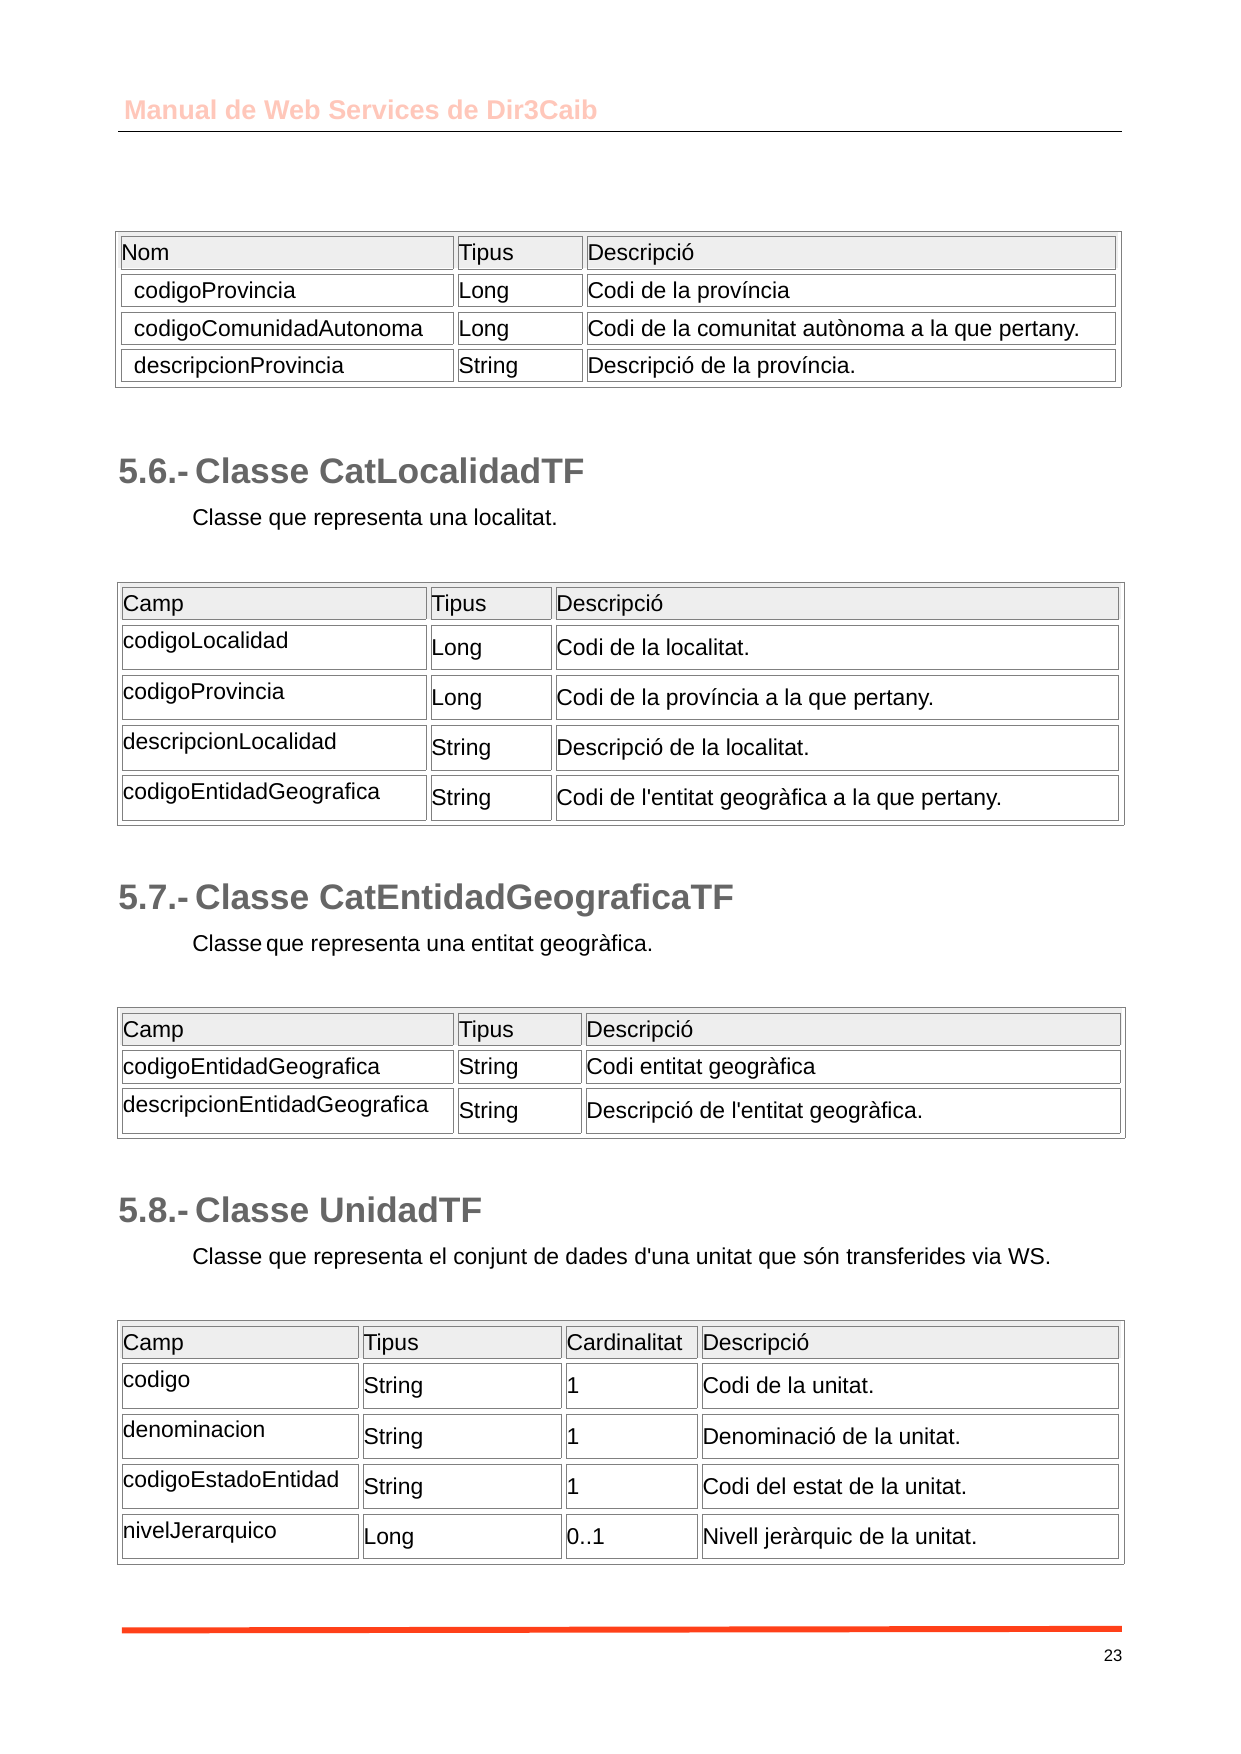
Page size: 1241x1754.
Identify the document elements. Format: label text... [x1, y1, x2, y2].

subtitle Classe UnidadTF [118, 1189, 1122, 1230]
table_header Camp [120, 1008, 456, 1045]
table_cell nivelJerarquico [120, 1508, 360, 1558]
table_cell Codi del estat de la unitat. [699, 1458, 1121, 1508]
table_header Descripció [553, 583, 1121, 619]
text Classe que representa una entitat geogràfica. [118, 929, 1122, 956]
table_cell Codi entitat geogràfica [583, 1045, 1122, 1082]
table_cell Nivell jeràrquic de la unitat. [699, 1508, 1121, 1558]
table_header Nom [118, 232, 455, 268]
table_cell Codi de la província a la que pertany. [553, 669, 1121, 719]
table_cell 1 [564, 1458, 699, 1508]
subtitle Classe CatLocalidadTF [118, 451, 1122, 491]
table_cell String [360, 1458, 563, 1508]
table_cell Codi de la unitat. [699, 1358, 1121, 1408]
table_cell Long [360, 1508, 563, 1558]
table_cell Descripció de la província. [584, 344, 1118, 381]
table_cell codigoComunidadAutonoma [118, 306, 455, 344]
table_cell Long [428, 669, 553, 719]
table_header Tipus [456, 1008, 583, 1045]
table_cell Denominació de la unitat. [699, 1408, 1121, 1458]
table_cell 1 [564, 1358, 699, 1408]
table_cell String [455, 344, 584, 381]
table_cell Long [428, 619, 553, 669]
table_cell String [428, 719, 553, 769]
table_cell String [360, 1358, 563, 1408]
table_cell String [456, 1083, 583, 1133]
table_cell Descripció de la localitat. [553, 719, 1121, 769]
subtitle Classe CatEntidadGeograficaTF [118, 876, 1122, 917]
table_cell Long [455, 269, 584, 306]
table_cell denominacion [120, 1408, 360, 1458]
table_header Camp [120, 583, 428, 619]
table_cell Codi de la província [584, 269, 1118, 306]
table_cell codigo [120, 1358, 360, 1408]
table_cell descripcionEntidadGeografica [120, 1083, 456, 1133]
table_cell codigoEntidadGeografica [120, 770, 428, 819]
table_cell Codi de la localitat. [553, 619, 1121, 669]
table_cell Descripció de l'entitat geogràfica. [583, 1083, 1122, 1133]
table_cell descripcionLocalidad [120, 719, 428, 769]
table_cell Codi de la comunitat autònoma a la que pertany. [584, 306, 1118, 344]
table_header Tipus [428, 583, 553, 619]
table_cell 1 [564, 1408, 699, 1458]
table_header Cardinalitat [564, 1321, 699, 1358]
table_cell codigoLocalidad [120, 619, 428, 669]
table_cell 0..1 [564, 1508, 699, 1558]
table_cell codigoEntidadGeografica [120, 1045, 456, 1082]
table_cell String [456, 1045, 583, 1082]
table_header Descripció [699, 1321, 1121, 1358]
table_cell codigoEstadoEntidad [120, 1458, 360, 1508]
table_cell String [428, 770, 553, 819]
table_header Camp [120, 1321, 360, 1358]
table_header Descripció [583, 1008, 1122, 1045]
table_header Tipus [360, 1321, 563, 1358]
table_cell Codi de l'entitat geogràfica a la que pertany. [553, 770, 1121, 819]
table_cell codigoProvincia [120, 669, 428, 719]
table_header Descripció [584, 232, 1118, 268]
table_cell Long [455, 306, 584, 344]
table_cell codigoProvincia [118, 269, 455, 306]
table_cell descripcionProvincia [118, 344, 455, 381]
text Classe que representa el conjunt de dades d'una unitat que són transferides via WS. [118, 1243, 1122, 1269]
text Classe que representa una localitat. [118, 504, 1122, 530]
table_header Tipus [455, 232, 584, 268]
table_cell String [360, 1408, 563, 1458]
